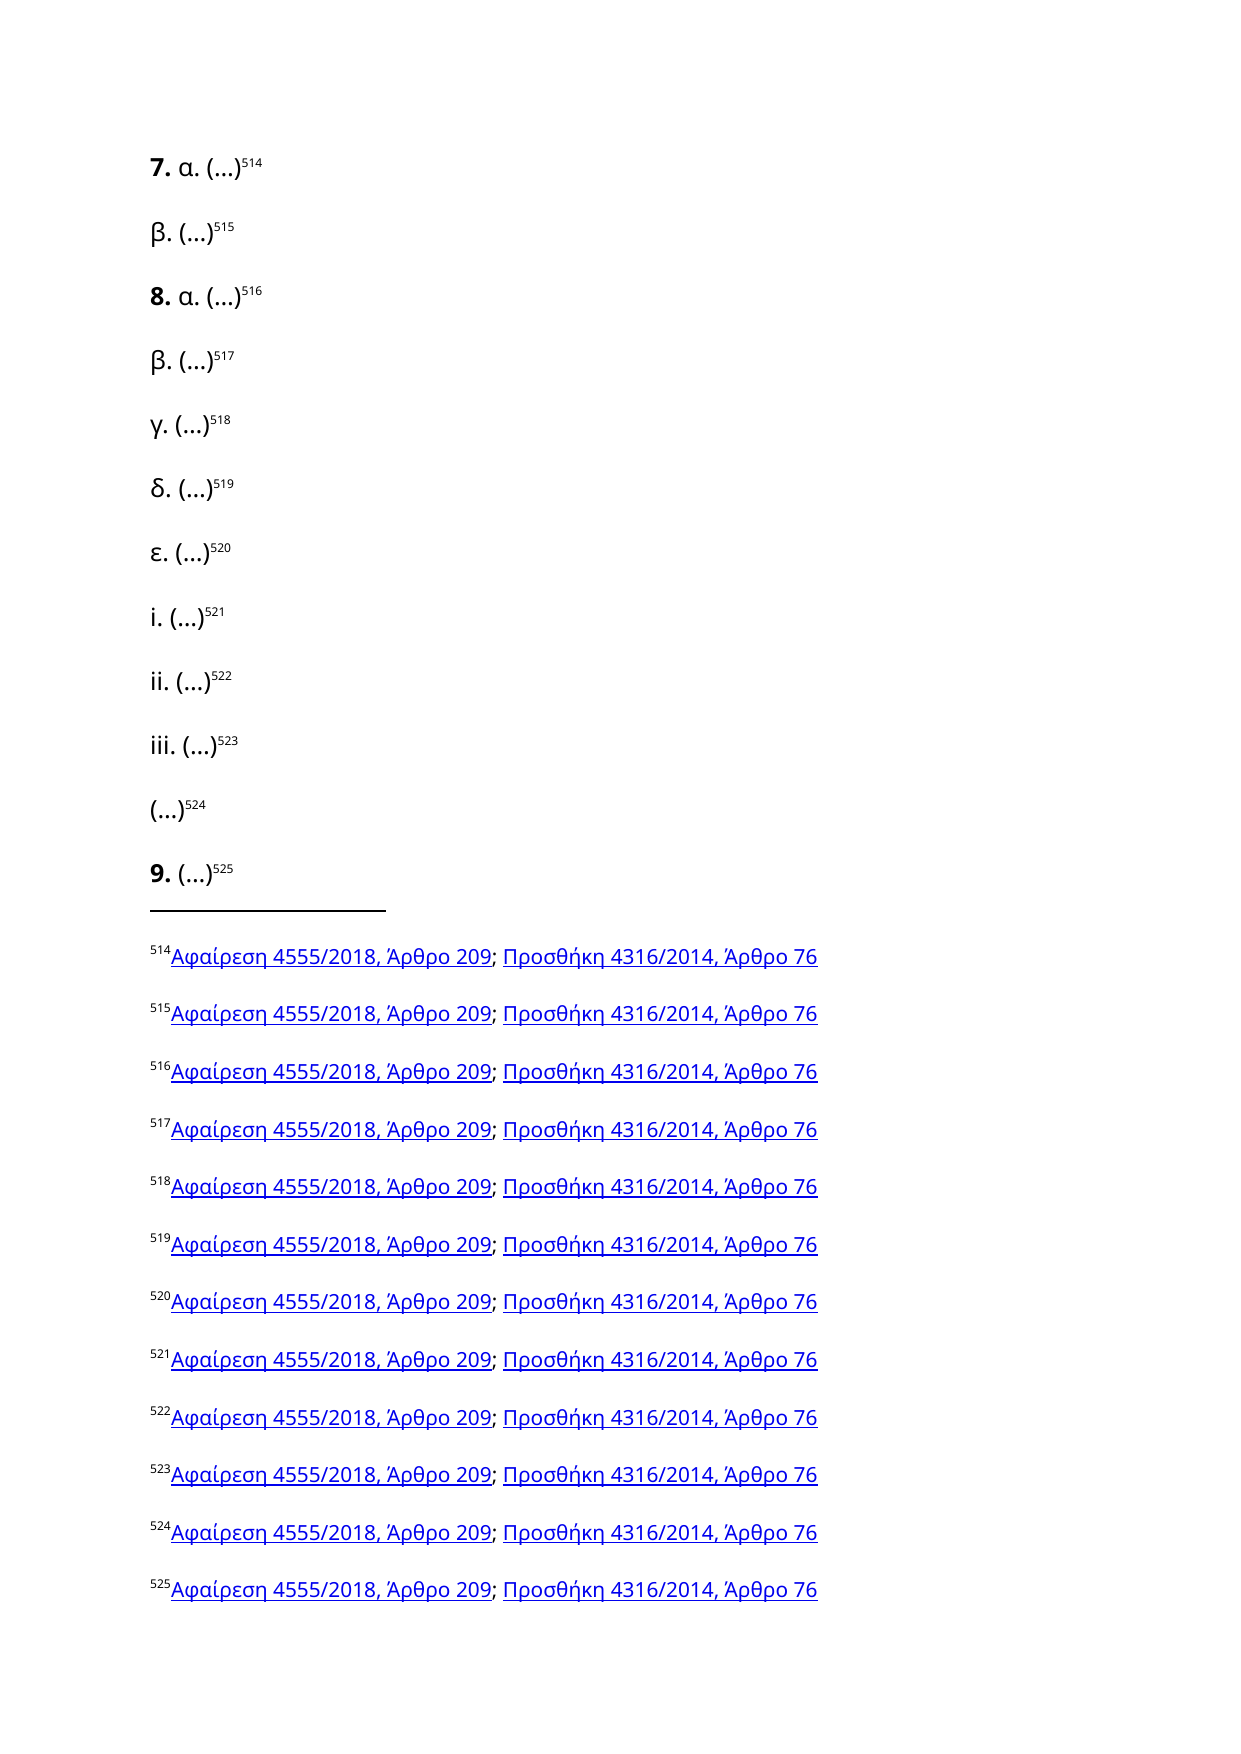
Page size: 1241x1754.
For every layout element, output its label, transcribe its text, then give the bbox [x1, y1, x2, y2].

text Αφαίρεση 4555/2018, Άρθρο 209; Προσθήκη 4316/2014, Άρθρο 76 [150, 999, 1090, 1028]
text Αφαίρεση 4555/2018, Άρθρο 209; Προσθήκη 4316/2014, Άρθρο 76 [150, 1518, 1090, 1546]
text Αφαίρεση 4555/2018, Άρθρο 209; Προσθήκη 4316/2014, Άρθρο 76 [150, 1403, 1090, 1431]
text iii. (…) [150, 727, 1090, 762]
text Αφαίρεση 4555/2018, Άρθρο 209; Προσθήκη 4316/2014, Άρθρο 76 [150, 1230, 1090, 1258]
text Αφαίρεση 4555/2018, Άρθρο 209; Προσθήκη 4316/2014, Άρθρο 76 [150, 942, 1090, 970]
text 8. α. (…) [150, 278, 1090, 312]
text Αφαίρεση 4555/2018, Άρθρο 209; Προσθήκη 4316/2014, Άρθρο 76 [150, 1057, 1090, 1086]
text β. (…) [150, 214, 1090, 248]
text Αφαίρεση 4555/2018, Άρθρο 209; Προσθήκη 4316/2014, Άρθρο 76 [150, 1172, 1090, 1201]
text i. (…) [150, 599, 1090, 633]
text β. (…) [150, 342, 1090, 377]
text δ. (…) [150, 471, 1090, 505]
text Αφαίρεση 4555/2018, Άρθρο 209; Προσθήκη 4316/2014, Άρθρο 76 [150, 1576, 1090, 1604]
text Αφαίρεση 4555/2018, Άρθρο 209; Προσθήκη 4316/2014, Άρθρο 76 [150, 1287, 1090, 1316]
text Αφαίρεση 4555/2018, Άρθρο 209; Προσθήκη 4316/2014, Άρθρο 76 [150, 1460, 1090, 1489]
text ε. (…) [150, 535, 1090, 569]
text 7. α. (…) [150, 150, 1090, 184]
text 9. (…) [150, 856, 1090, 890]
text γ. (…) [150, 407, 1090, 441]
text Αφαίρεση 4555/2018, Άρθρο 209; Προσθήκη 4316/2014, Άρθρο 76 [150, 1345, 1090, 1373]
text ii. (…) [150, 663, 1090, 697]
text (…) [150, 792, 1090, 826]
text Αφαίρεση 4555/2018, Άρθρο 209; Προσθήκη 4316/2014, Άρθρο 76 [150, 1115, 1090, 1143]
